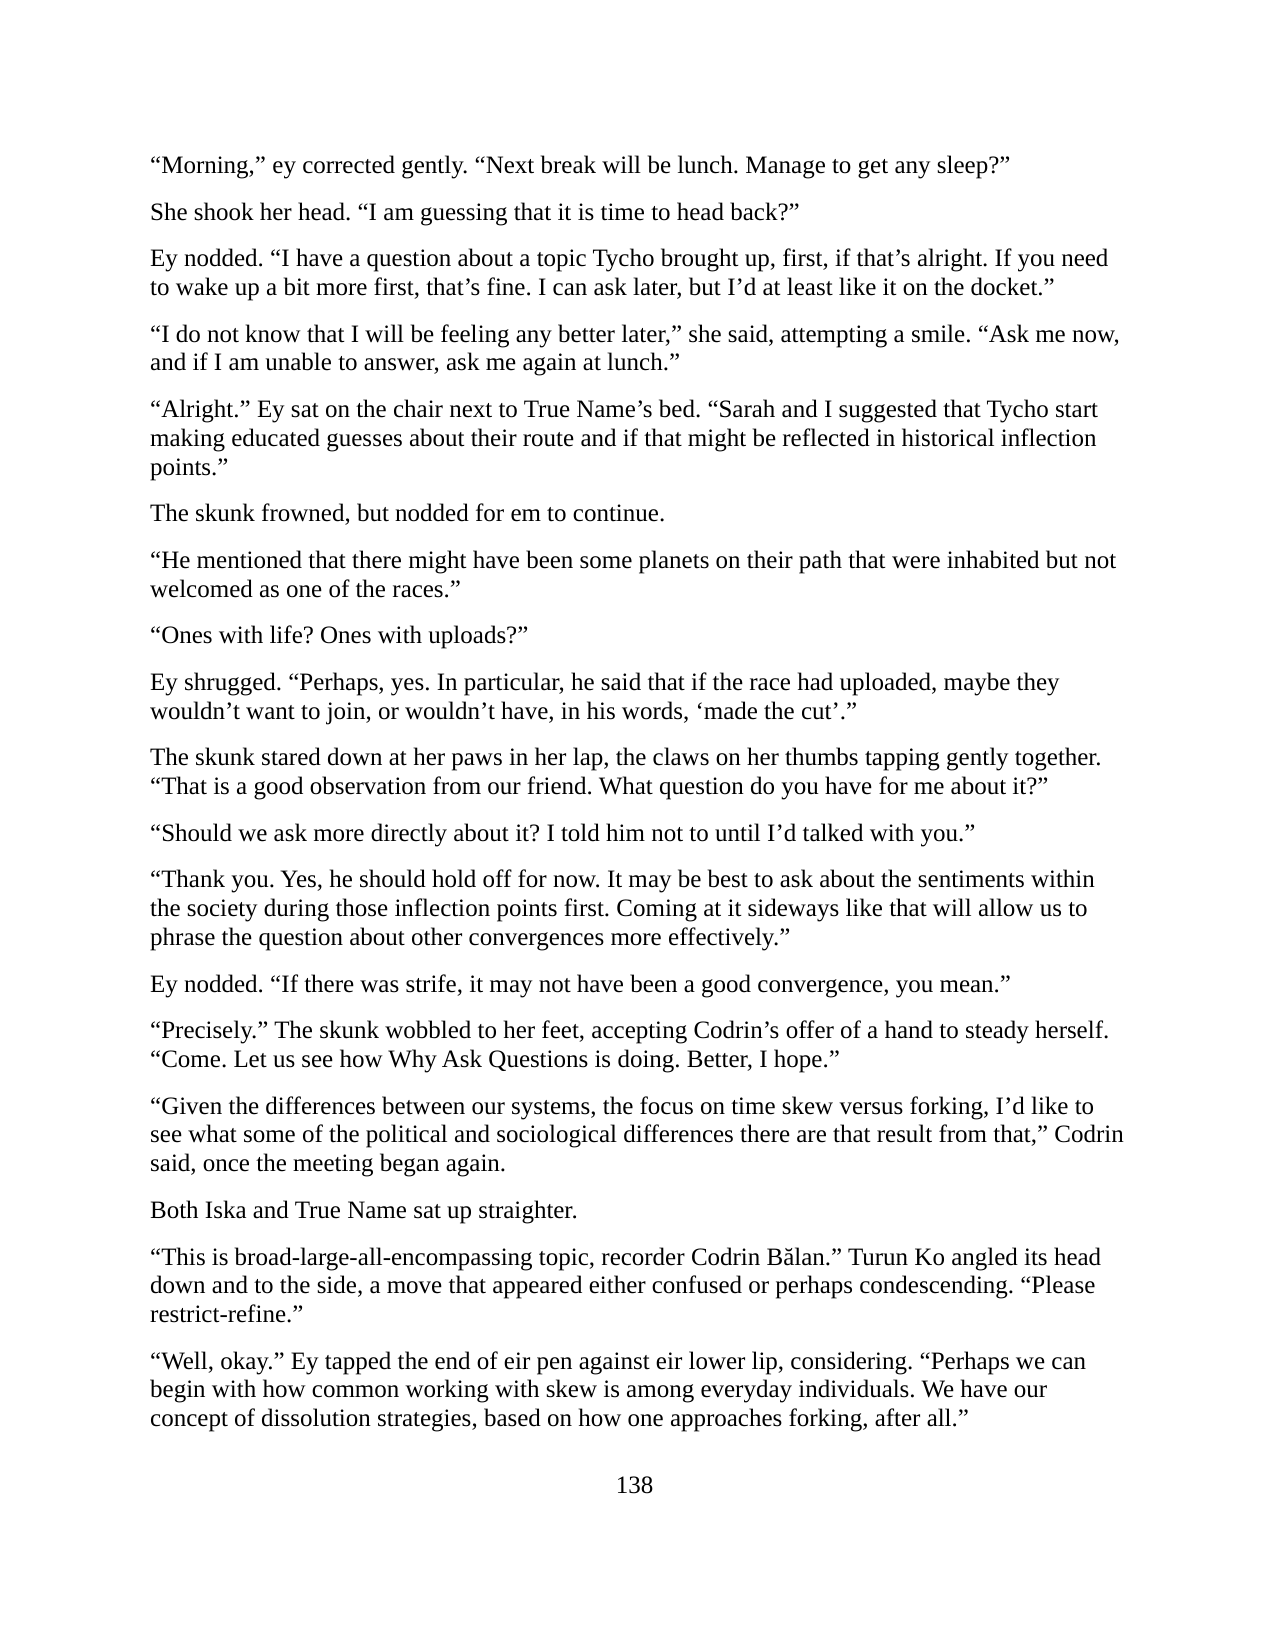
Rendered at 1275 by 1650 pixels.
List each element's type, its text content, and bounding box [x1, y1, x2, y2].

text “Ones with life? Ones with uploads?” [150, 620, 1125, 649]
text “Should we ask more directly about it? I told him not to until I’d talked with you.” [150, 818, 1125, 847]
text Ey nodded. “If there was strife, it may not have been a good convergence, you mean.” [150, 969, 1125, 997]
text “Given the differences between our systems, the focus on time skew versus forking, I’d like to see what some of the political and sociological differences there are that result from that,” Codrin said, once the meeting began again. [150, 1091, 1125, 1177]
text “I do not know that I will be feeling any better later,” she said, attempting a smile. “Ask me now, and if I am unable to answer, ask me again at lunch.” [150, 319, 1125, 376]
text “This is broad-large-all-encompassing topic, recorder Codrin Bălan.” Turun Ko angled its head down and to the side, a move that appeared either confused or perhaps condescending. “Please restrict-refine.” [150, 1242, 1125, 1328]
text Ey nodded. “I have a question about a topic Tycho brought up, first, if that’s alright. If you need to wake up a bit more first, that’s fine. I can ask later, but I’d at least like it on the docket.” [150, 243, 1125, 301]
text “Alright.” Ey sat on the chair next to True Name’s bed. “Sarah and I suggested that Tycho start making educated guesses about their route and if that might be reflected in historical inflection points.” [150, 394, 1125, 480]
text The skunk stared down at her paws in her lap, the claws on her thumbs tapping gently together. “That is a good observation from our friend. What question do you have for me about it?” [150, 742, 1125, 800]
text She shook her head. “I am guessing that it is time to head back?” [150, 197, 1125, 225]
text Both Iska and True Name sat up straighter. [150, 1195, 1125, 1224]
text The skunk frowned, but nodded for em to continue. [150, 498, 1125, 527]
text Ey shrugged. “Perhaps, yes. In particular, he said that if the race had uploaded, maybe they wouldn’t want to join, or wouldn’t have, in his words, ‘made the cut’.” [150, 667, 1125, 724]
text “Precisely.” The skunk wobbled to her feet, accepting Codrin’s offer of a hand to steady herself. “Come. Let us see how Why Ask Questions is doing. Better, I hope.” [150, 1015, 1125, 1073]
text “Morning,” ey corrected gently. “Next break will be lunch. Manage to get any sleep?” [150, 150, 1125, 179]
text “He mentioned that there might have been some planets on their path that were inhabited but not welcomed as one of the races.” [150, 545, 1125, 602]
text “Thank you. Yes, he should hold off for now. It may be best to ask about the sentiments within the society during those inflection points first. Coming at it sideways like that will allow us to phrase the question about other convergences more effectively.” [150, 864, 1125, 951]
text “Well, okay.” Ey tapped the end of eir pen against eir lower lip, considering. “Perhaps we can begin with how common working with skew is among everyday individuals. We have our concept of dissolution strategies, based on how one approaches forking, after all.” [150, 1346, 1125, 1432]
